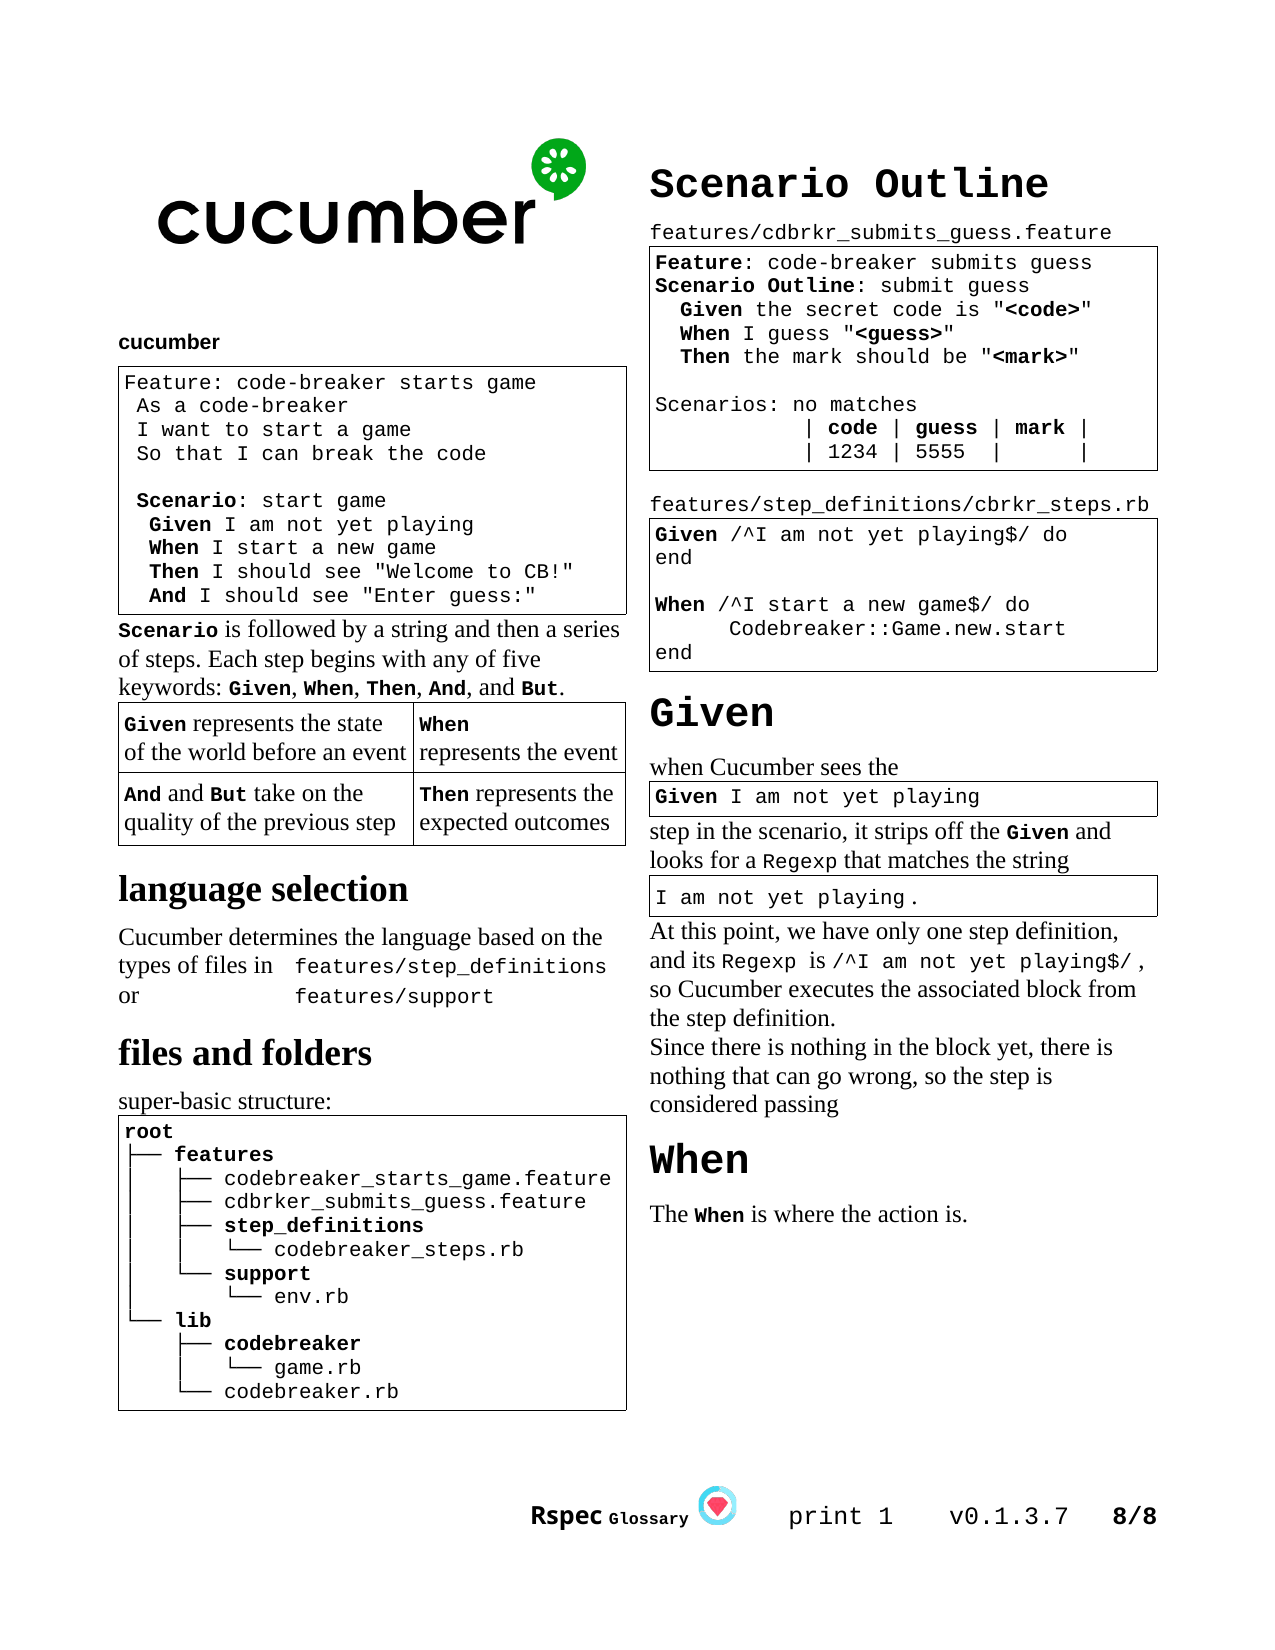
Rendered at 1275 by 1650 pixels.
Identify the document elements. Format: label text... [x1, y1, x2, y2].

text Since there is nothing in the block yet, there is nothing that can go wrong, so the step is considered passing [649, 1032, 1157, 1118]
text features/step_definitions/cbrkr_steps.rb [649, 494, 1157, 518]
table_header root ├── features │ ├── codebreaker_starts_game.feature │ ├── cdbrker_submits_guess.feature │ ├── step_definitions │ │ └── codebreaker_steps.rb │ └── support │ └── env.rb └── lib ├── codebreaker │ └── game.rb └── codebreaker.rb [119, 1116, 626, 1410]
subtitle files and folders [118, 1030, 626, 1073]
text super-basic structure: [118, 1086, 626, 1115]
text step in the scenario, it strips off the Given and looks for a Regexp that matches the string [649, 817, 1157, 875]
subtitle When [649, 1139, 1157, 1186]
picture [118, 118, 626, 284]
subtitle cucumber [118, 329, 626, 353]
text At this point, we have only one step definition, and its Regexp is /^I am not yet playing$/ , so Cucumber executes the associated block from the step definition. [649, 917, 1157, 1032]
text Scenario is followed by a string and then a series of steps. Each step begins with any of five keywords: Given, When, Then, And, and But. [118, 615, 626, 702]
text The When is where the action is. [649, 1199, 1157, 1228]
table_header Feature: code-breaker starts game As a code-breaker I want to start a game So that I can break the code Scenario: start game Given I am not yet playing When I start a new game Then I should see "Welcome to CB!" And I should see "Enter guess:" [119, 367, 626, 614]
table_header Given represents the state of the world before an event [119, 703, 413, 772]
table_cell Then represents the expected outcomes [414, 773, 625, 845]
table_cell And and But take on the quality of the previous step [119, 773, 413, 845]
table_header I am not yet playing . [650, 876, 1157, 916]
text or features/support [118, 980, 626, 1009]
table_header When represents the event [414, 703, 625, 772]
subtitle Given [649, 692, 1157, 739]
text Cucumber determines the language based on the types of files in features/step_definitions [118, 922, 626, 980]
table_header Given I am not yet playing [650, 782, 1157, 816]
table_header Feature: code-breaker submits guess Scenario Outline: submit guess Given the secret code is "<code>" When I guess "<guess>" Then the mark should be "<mark>" Scenarios: no matches | code | guess | mark | | 1234 | 5555 | | [650, 247, 1157, 470]
subtitle language selection [118, 866, 626, 909]
text when Cucumber sees the [649, 752, 1157, 781]
picture [698, 1486, 737, 1525]
subtitle Scenario Outline [649, 163, 1157, 210]
table_header Given /^I am not yet playing$/ do end When /^I start a new game$/ do Codebreaker::Game.new.start end [650, 519, 1157, 671]
text features/cdbrkr_submits_guess.feature [649, 222, 1157, 246]
